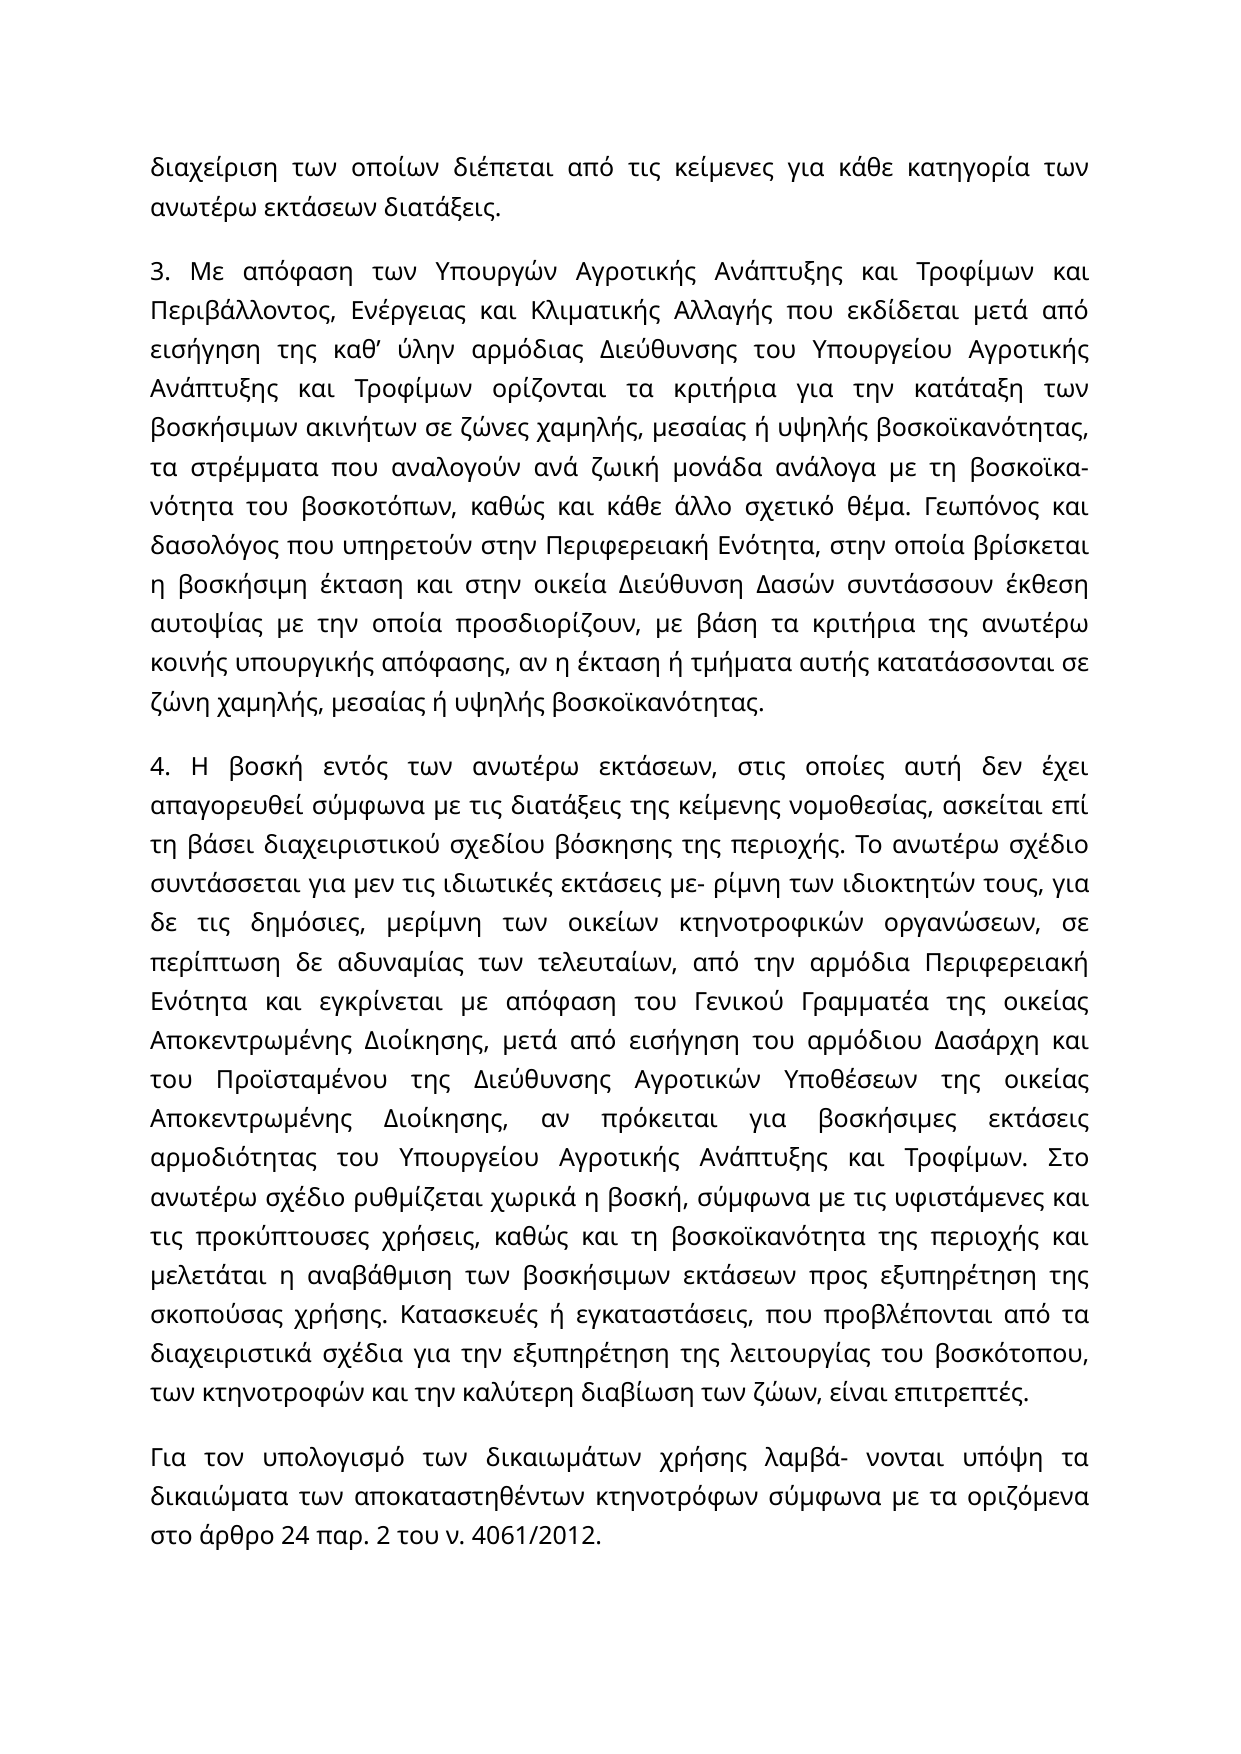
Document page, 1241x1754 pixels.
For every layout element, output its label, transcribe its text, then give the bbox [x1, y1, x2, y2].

text διαχείριση των οποίων διέπεται από τις κείμενες για κάθε κατηγορία των ανωτέρω εκτάσεων διατάξεις. [150, 150, 1090, 223]
text 4. Η βοσκή εντός των ανωτέρω εκτάσεων, στις οποίες αυτή δεν έχει απαγορευθεί σύμφωνα με τις διατάξεις της κείμενης νομοθεσίας, ασκείται επί τη βάσει διαχειριστικού σχεδίου βόσκησης της περιοχής. Το ανωτέρω σχέδιο συντάσσεται για μεν τις ιδιωτικές εκτάσεις με- ρίμνη των ιδιοκτητών τους, για δε τις δημόσιες, μερίμνη των οικείων κτηνοτροφικών οργανώσεων, σε περίπτωση δε αδυναμίας των τελευταίων, από την αρμόδια Περιφερειακή Ενότητα και εγκρίνεται με απόφαση του Γενικού Γραμματέα της οικείας Αποκεντρωμένης Διοίκησης, μετά από εισήγηση του αρμόδιου Δασάρχη και του Προϊσταμένου της Διεύθυνσης Αγροτικών Υποθέσεων της οικείας Αποκεντρωμένης Διοίκησης, αν πρόκειται για βοσκήσιμες εκτάσεις αρμοδιότητας του Υπουργείου Αγροτικής Ανάπτυξης και Τροφίμων. Στο ανωτέρω σχέδιο ρυθμίζεται χωρικά η βοσκή, σύμφωνα με τις υφιστάμενες και τις προκύπτουσες χρήσεις, καθώς και τη βοσκοϊκανότητα της περιοχής και μελετάται η αναβάθμιση των βοσκήσιμων εκτάσεων προς εξυπηρέτηση της σκοπούσας χρήσης. Κατασκευές ή εγκαταστάσεις, που προβλέπονται από τα διαχειριστικά σχέδια για την εξυπηρέτηση της λειτουργίας του βοσκότοπου, των κτηνοτροφών και την καλύτερη διαβίωση των ζώων, είναι επιτρεπτές. [150, 748, 1090, 1409]
text Για τον υπολογισμό των δικαιωμάτων χρήσης λαμβά- νονται υπόψη τα δικαιώματα των αποκαταστηθέντων κτηνοτρόφων σύμφωνα με τα οριζόμενα στο άρθρο 24 παρ. 2 του ν. 4061/2012. [150, 1439, 1090, 1552]
text 3. Με απόφαση των Υπουργών Αγροτικής Ανάπτυξης και Τροφίμων και Περιβάλλοντος, Ενέργειας και Κλιματικής Αλλαγής που εκδίδεται μετά από εισήγηση της καθ’ ύλην αρμόδιας Διεύθυνσης του Υπουργείου Αγροτικής Ανάπτυξης και Τροφίμων ορίζονται τα κριτήρια για την κατάταξη των βοσκήσιμων ακινήτων σε ζώνες χαμηλής, μεσαίας ή υψηλής βοσκοϊκανότητας, τα στρέμματα που αναλογούν ανά ζωική μονάδα ανάλογα με τη βοσκοϊκα- νότητα του βοσκοτόπων, καθώς και κάθε άλλο σχετικό θέμα. Γεωπόνος και δασολόγος που υπηρετούν στην Περιφερειακή Ενότητα, στην οποία βρίσκεται η βοσκήσιμη έκταση και στην οικεία Διεύθυνση Δασών συντάσσουν έκθεση αυτοψίας με την οποία προσδιορίζουν, με βάση τα κριτήρια της ανωτέρω κοινής υπουργικής απόφασης, αν η έκταση ή τμήματα αυτής κατατάσσονται σε ζώνη χαμηλής, μεσαίας ή υψηλής βοσκοϊκανότητας. [150, 253, 1090, 718]
